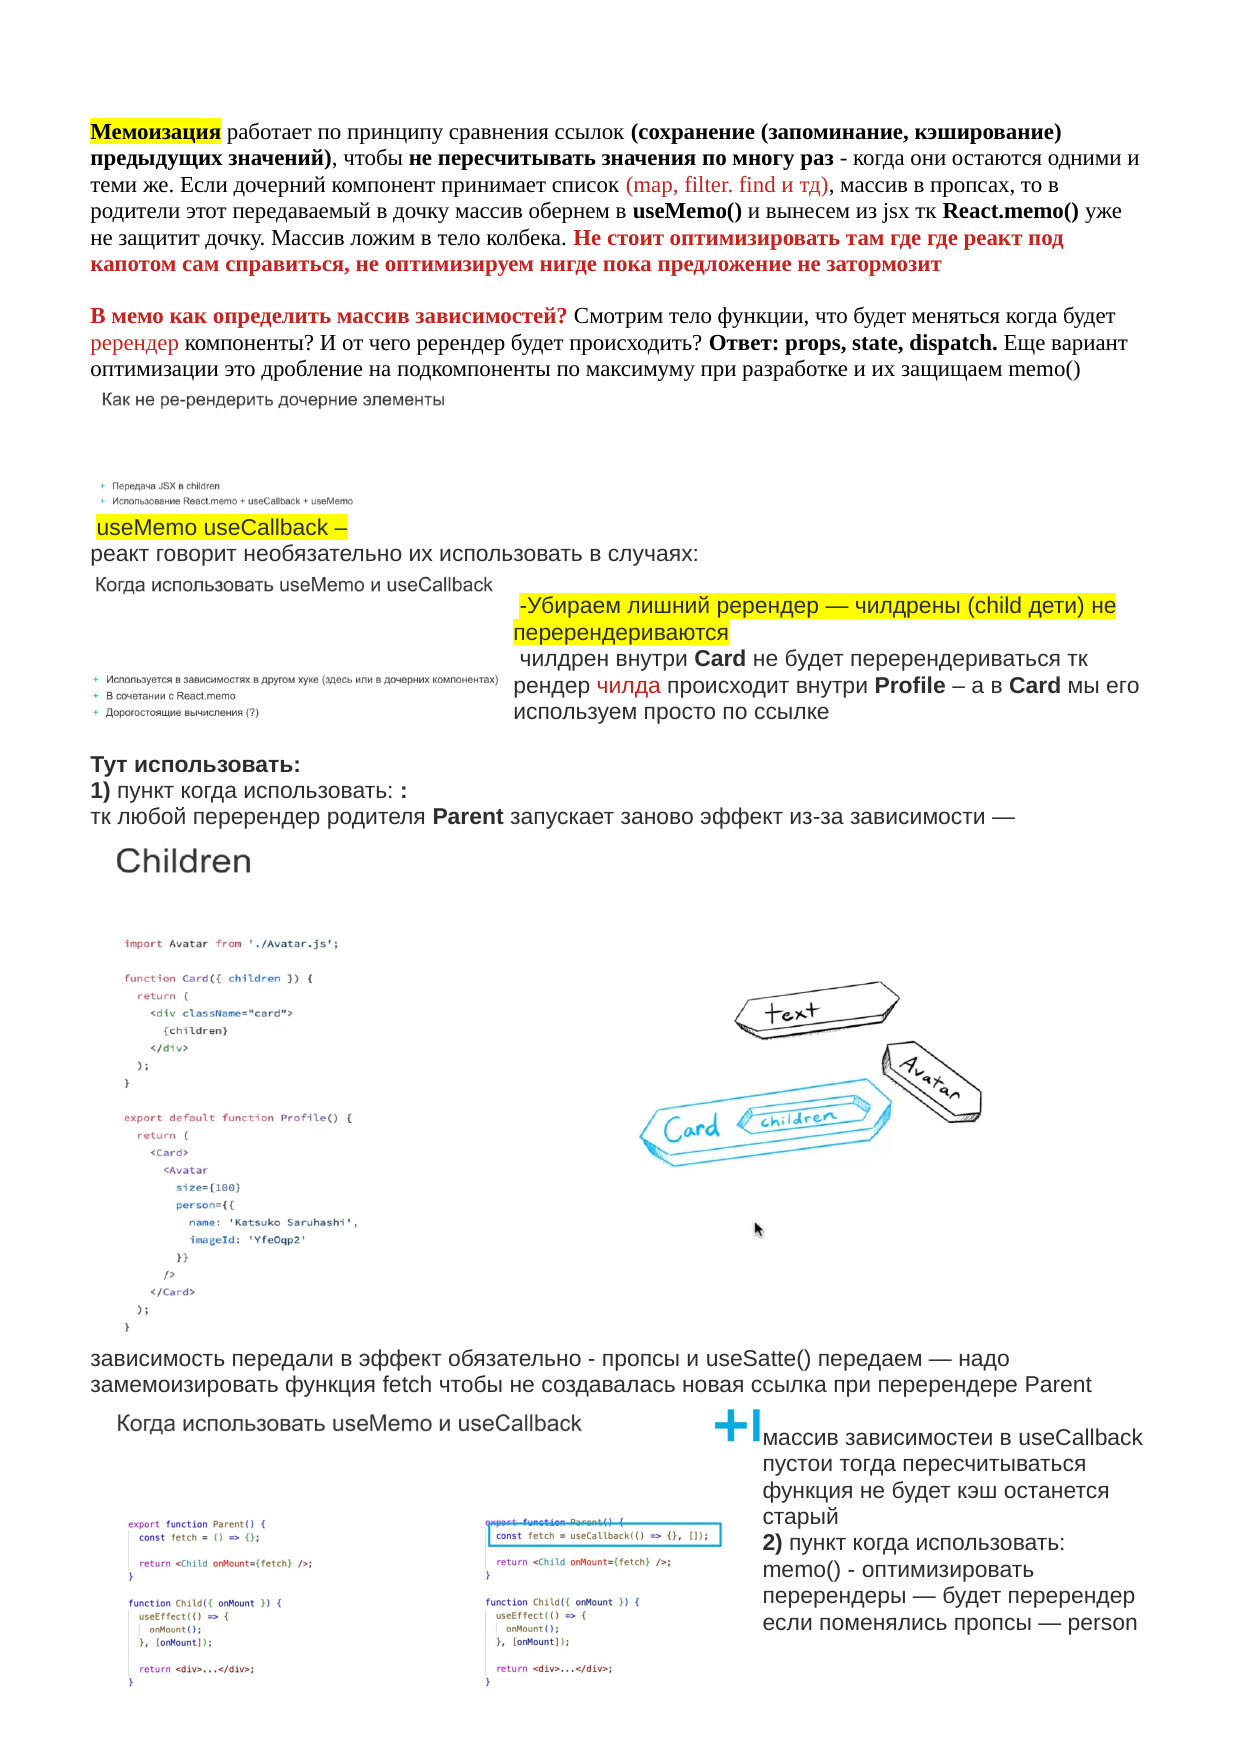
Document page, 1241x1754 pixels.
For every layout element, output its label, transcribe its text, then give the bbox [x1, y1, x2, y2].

text useMemo useCallback – [90, 513, 1150, 540]
text memo() - оптимизировать перерендеры — будет перерендер если поменялись пропсы — person [763, 1556, 1150, 1635]
picture [91, 571, 513, 729]
picture [100, 388, 472, 509]
text чилдрен внутри Card не будет перерендериваться тк рендер чилда происходит внутри Profile – а в Card мы его используем просто по ссылке [513, 645, 1150, 724]
text Мемоизация работает по принципу сравнения ссылок (сохранение (запоминание, кэширование) предыдущих значений), чтобы не пересчитывать значения по многу раз - когда они остаются одними и теми же. Если дочерний компонент принимает список (map, filter. find и тд), массив в пропсах, то в родители этот передаваемый в дочку массив обернем в useMemo() и вынесем из jsx тк React.memo() уже не защитит дочку. Массив ложим в тело колбека. Не стоит оптимизировать там где где реакт под капотом сам справиться, не оптимизируем нигде пока предложение не затормозит [90, 118, 1150, 276]
text Тут использовать: [90, 751, 1150, 777]
text тк любой перерендер родителя Parent запускает заново эффект из-за зависимости — зависимость передали в эффект обязательно - пропсы и useSatte() передаем — надо замемоизировать функция fetch чтобы не создавалась новая ссылка при перерендере Parent [90, 803, 1150, 1398]
picture [109, 1407, 763, 1706]
text В мемо как определить массив зависимостей? Смотрим тело функции, что будет меняться когда будет ререндер компоненты? И от чего ререндер будет происходить? Ответ: props, state, dispatch. Еще вариант оптимизации это дробление на подкомпоненты по максимуму при разработке и их защищаем memo() [90, 303, 1150, 382]
text 2) пункт когда использовать: [763, 1529, 1150, 1556]
text реакт говорит необязательно их использовать в случаях: [90, 540, 1150, 566]
text 1) пункт когда использовать: : [90, 777, 1150, 803]
text -Убираем лишний ререндер — чилдрены (child дети) не перерендериваются [513, 592, 1150, 645]
picture [109, 835, 1024, 1345]
text массив зависимостеи в useCallback пустои тогда пересчитываться функция не будет кэш останется старый [763, 1424, 1150, 1529]
